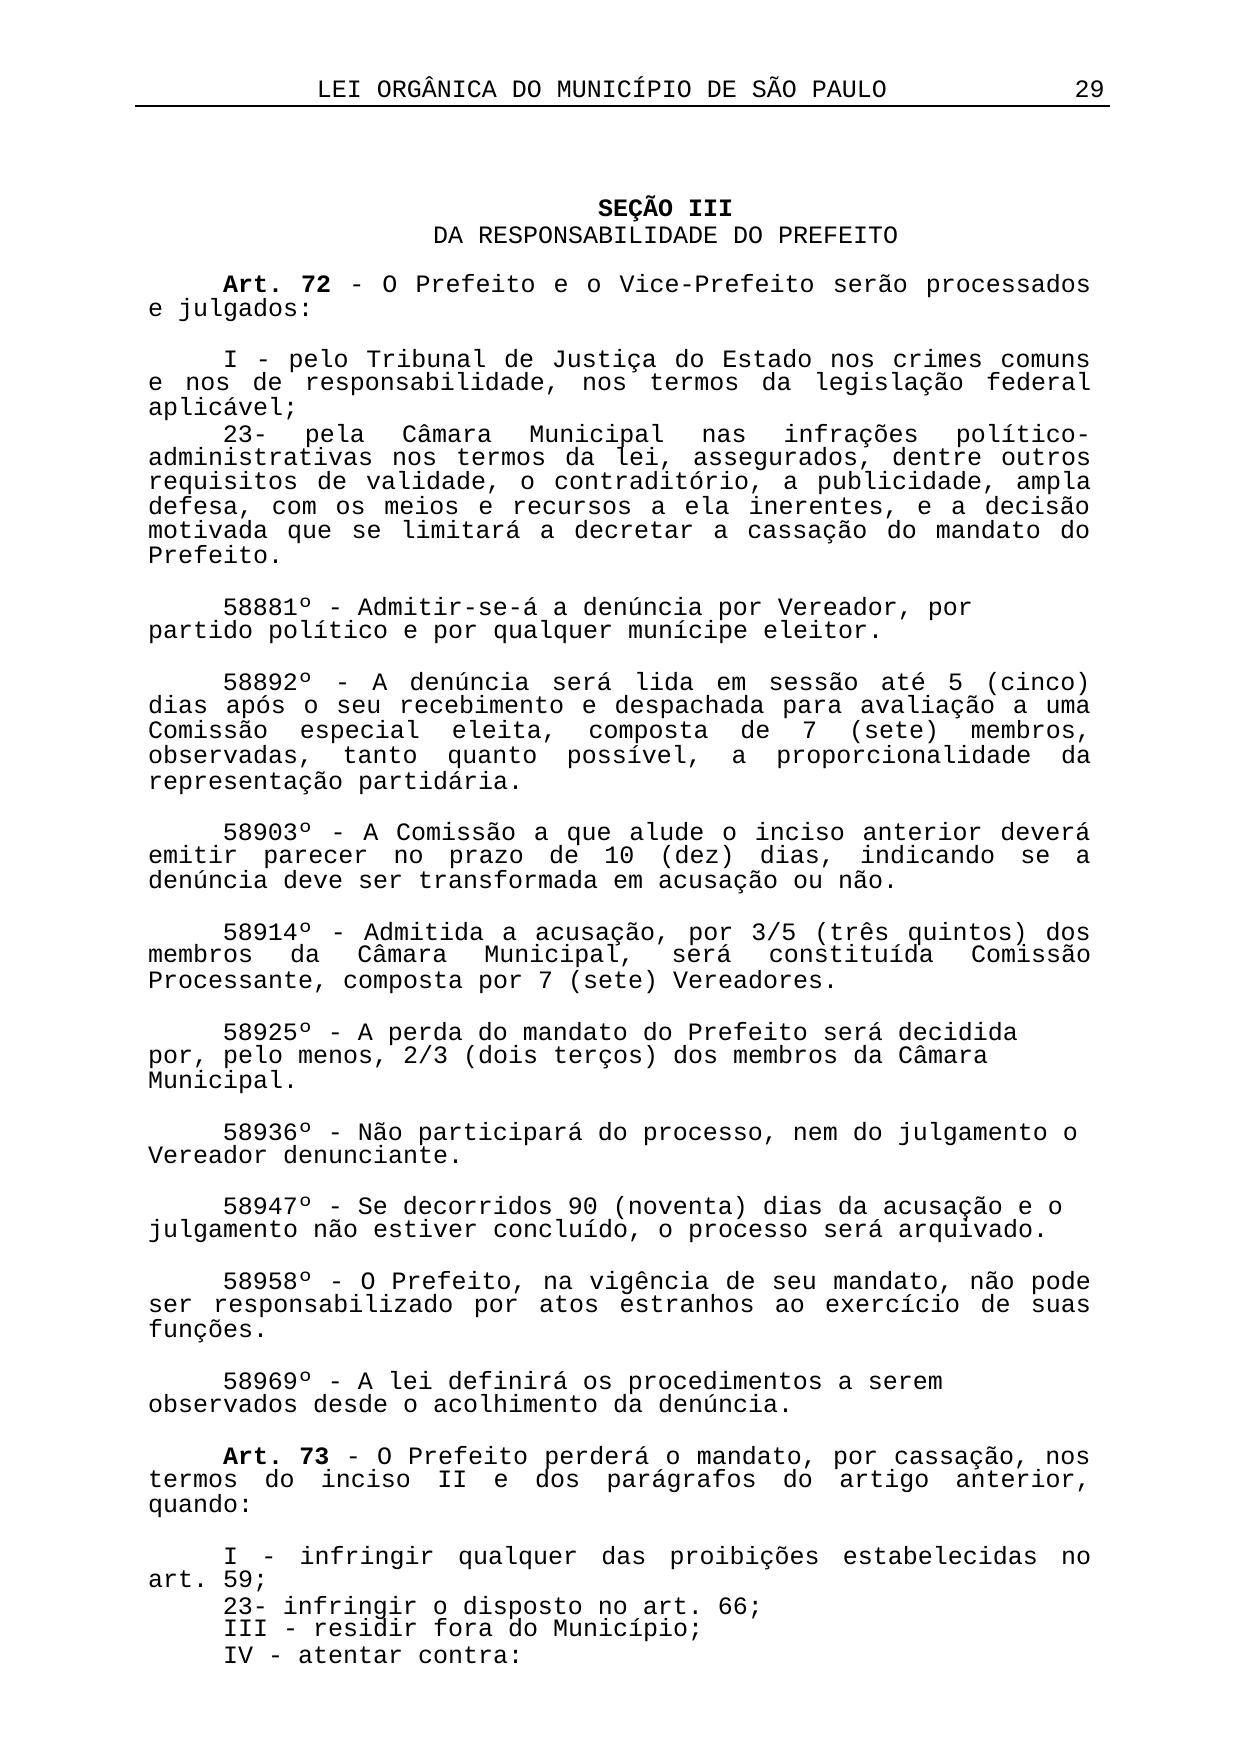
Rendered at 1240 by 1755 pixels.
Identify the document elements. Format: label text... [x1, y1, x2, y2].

list - infringir o disposto no art. 66; III - residir fora do Município; [223, 1595, 777, 1644]
text Art. 73 - O Prefeito perderá o mandato, por cassação, nos termos do inciso II e dos parágrafos do artigo anterior, quando: [148, 1444, 1091, 1520]
text IV - atentar contra: [223, 1644, 1110, 1669]
list 4º - Admitida a acusação, por 3/5 (três quintos) dos membros da Câmara Municipal, será constituída Comissão Processante, composta por 7 (sete) Vereadores. [148, 920, 1091, 996]
list 3º - A Comissão a que alude o inciso anterior deverá emitir parecer no prazo de 10 (dez) dias, indicando se a denúncia deve ser transformada em acusação ou não. [148, 820, 1091, 896]
list 8º - O Prefeito, na vigência de seu mandato, não pode ser responsabilizado por atos estranhos ao exercício de suas funções. [148, 1269, 1091, 1345]
text DA RESPONSABILIDADE DO PREFEITO [135, 224, 1195, 249]
list 5º - A perda do mandato do Prefeito será decidida por, pelo menos, 2/3 (dois terços) dos membros da Câmara Municipal. [148, 1019, 1091, 1096]
text Art. 72 - O Prefeito e o Vice-Prefeito serão processados e julgados: [148, 272, 1091, 323]
list 7º - Se decorridos 90 (noventa) dias da acusação e o julgamento não estiver concluído, o processo será arquivado. [148, 1194, 1091, 1245]
text I - infringir qualquer das proibições estabelecidas no art. 59; [148, 1544, 1091, 1595]
list 1º - Admitir-se-á a denúncia por Vereador, por partido político e por qualquer munícipe eleitor. [148, 595, 1091, 646]
list 6º - Não participará do processo, nem do julgamento o Vereador denunciante. [148, 1120, 1091, 1171]
list 2º - A denúncia será lida em sessão até 5 (cinco) dias após o seu recebimento e despachada para avaliação a uma Comissão especial eleita, composta de 7 (sete) membros, observadas, tanto quanto possível, a proporcionalidade da representação partidária. [148, 670, 1091, 797]
table_header 29 [975, 65, 1110, 104]
list - pela Câmara Municipal nas infrações político-administrativas nos termos da lei, assegurados, dentre outros requisitos de validade, o contraditório, a publicidade, ampla defesa, com os meios e recursos a ela inerentes, e a decisão motivada que se limitará a decretar a cassação do mandato do Prefeito. [148, 423, 1091, 571]
text I - pelo Tribunal de Justiça do Estado nos crimes comuns e nos de responsabilidade, nos termos da legislação federal aplicável; [148, 347, 1091, 423]
table_header LEI ORGÂNICA DO MUNICÍPIO DE SÃO PAULO [135, 65, 975, 104]
list 9º - A lei definirá os procedimentos a serem observados desde o acolhimento da denúncia. [148, 1369, 1091, 1420]
text SEÇÃO III [135, 196, 1195, 224]
